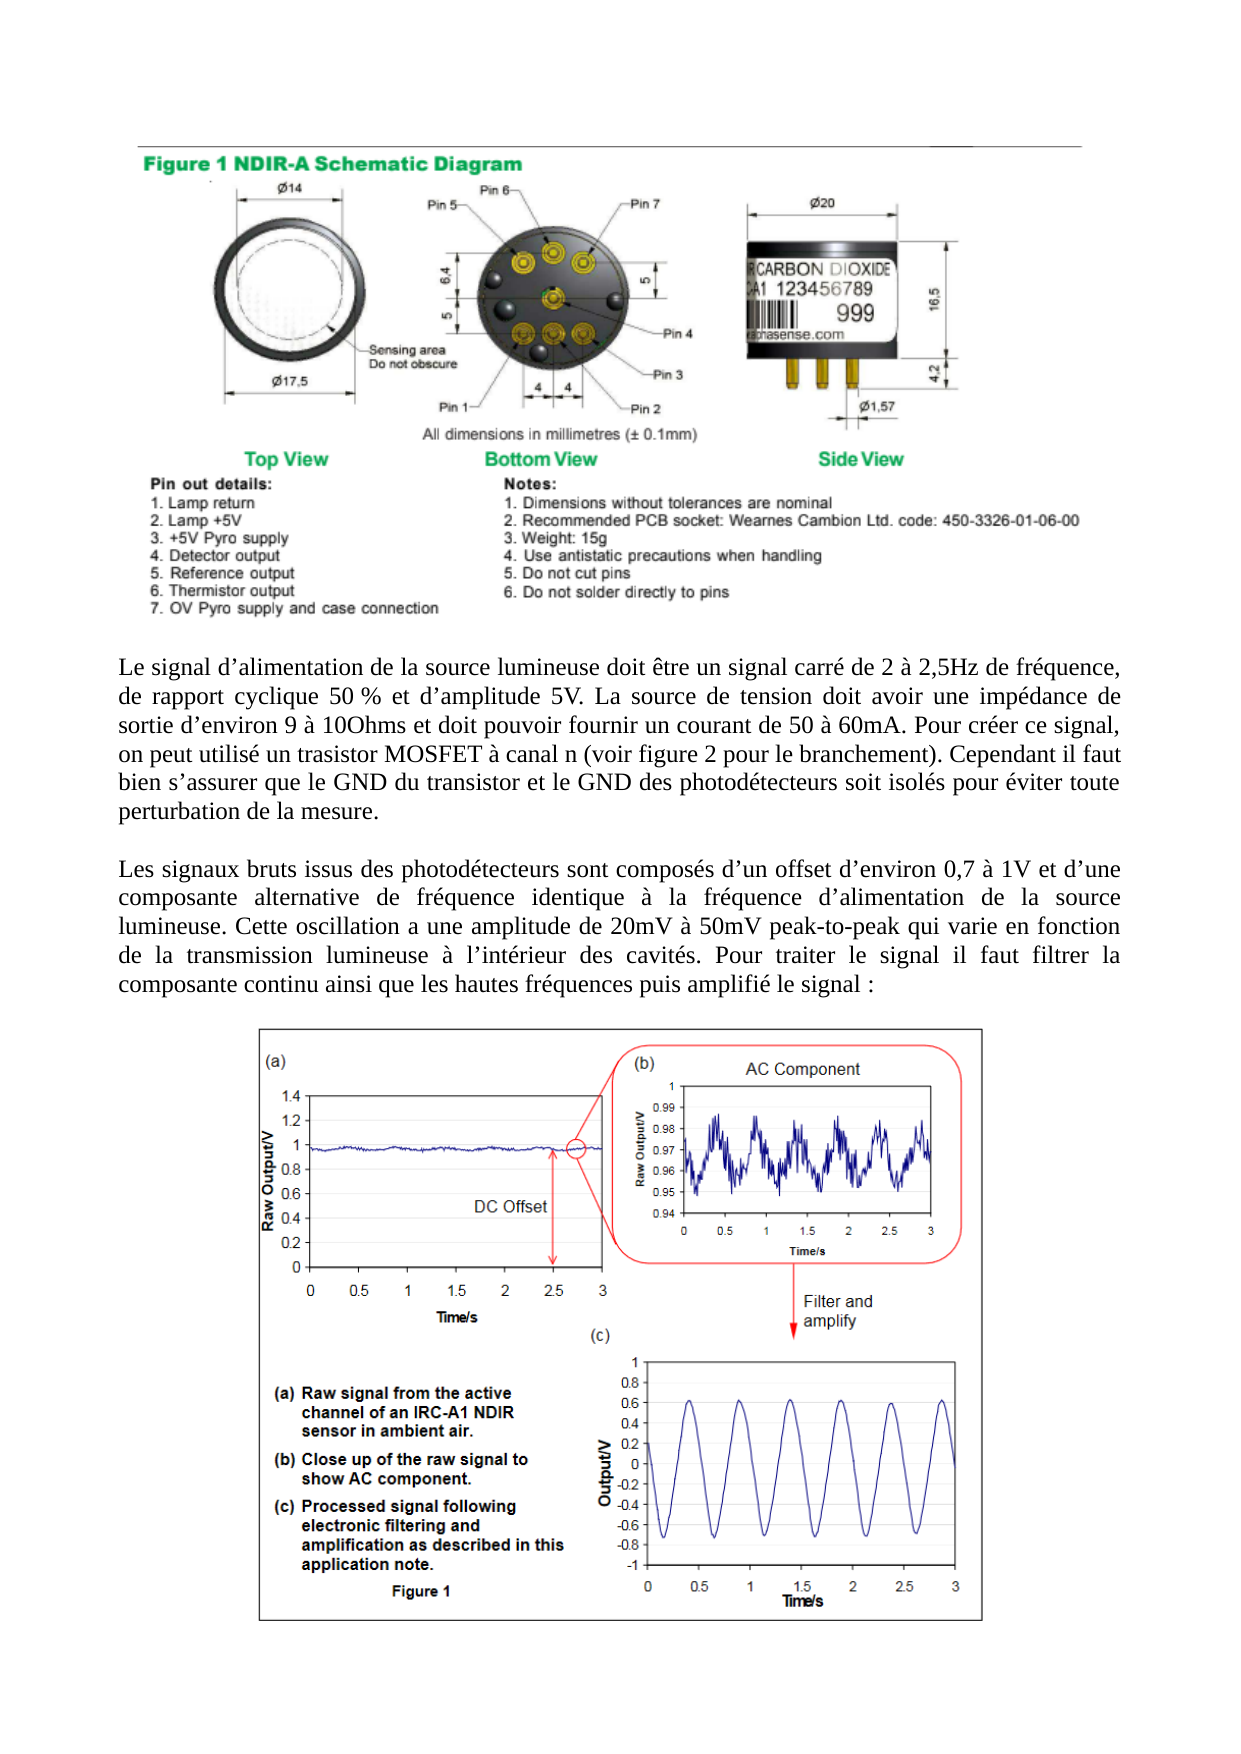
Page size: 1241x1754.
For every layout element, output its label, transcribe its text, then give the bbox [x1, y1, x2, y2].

picture [137, 146, 1103, 624]
text Les signaux bruts issus des photodétecteurs sont composés d’un offset d’environ 0,7 à 1V et d’une composante alternative de fréquence identique à la fréquence d’alimentation de la source lumineuse. Cette oscillation a une amplitude de 20mV à 50mV peak-to-peak qui varie en fonction de la transmission lumineuse à l’intérieur des cavités. Pour traiter le signal il faut filtrer la composante continu ainsi que les hautes fréquences puis amplifié le signal : [118, 854, 1122, 997]
picture [256, 1026, 984, 1623]
text Le signal d’alimentation de la source lumineuse doit être un signal carré de 2 à 2,5Hz de fréquence, de rapport cyclique 50 % et d’amplitude 5V. La source de tension doit avoir une impédance de sortie d’environ 9 à 10Ohms et doit pouvoir fournir un courant de 50 à 60mA. Pour créer ce signal, on peut utilisé un trasistor MOSFET à canal n (voir figure 2 pour le branchement). Cependant il faut bien s’assurer que le GND du transistor et le GND des photodétecteurs soit isolés pour éviter toute perturbation de la mesure. [118, 652, 1122, 825]
